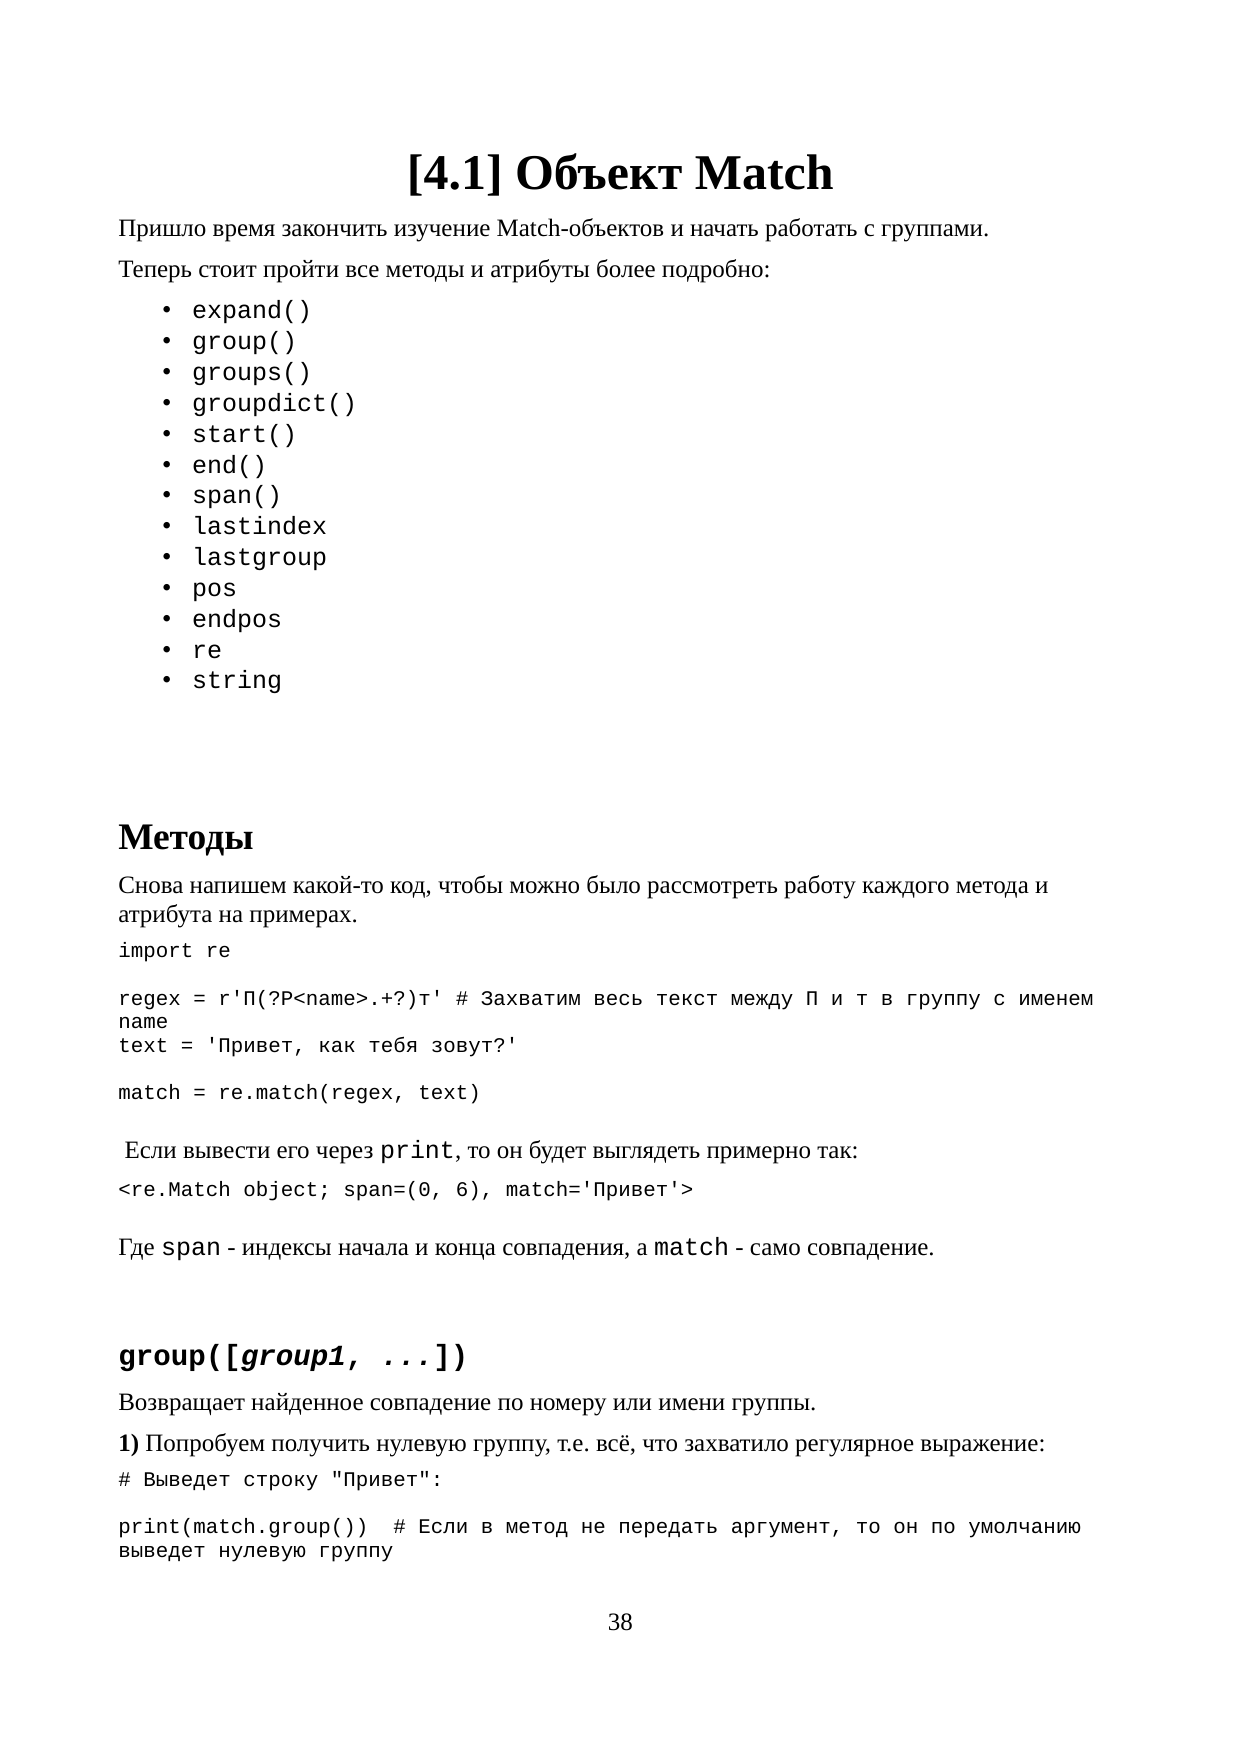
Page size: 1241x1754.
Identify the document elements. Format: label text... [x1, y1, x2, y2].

list endpos [162, 604, 1122, 635]
list string [162, 666, 1122, 696]
list lastgroup [162, 542, 1122, 573]
text Теперь стоит пройти все методы и атрибуты более подробно: [118, 254, 1122, 283]
subtitle [4.1] Объект Match [118, 143, 1122, 201]
text print(match.group()) # Если в метод не передать аргумент, то он по умолчанию выведет нулевую группу [118, 1517, 1122, 1564]
list end() [162, 450, 1122, 481]
text Пришло время закончить изучение Match-объектов и начать работать с группами. [118, 213, 1122, 242]
text <re.Match object; span=(0, 6), match='Привет'> [118, 1178, 1122, 1202]
text Снова напишем какой-то код, чтобы можно было рассмотреть работу каждого метода и атрибута на примерах. [118, 870, 1122, 928]
text import re [118, 940, 1122, 964]
text Если вывести его через print, то он будет выглядеть примерно так: [118, 1135, 1122, 1166]
text Где span - индексы начала и конца совпадения, а match - само совпадение. [118, 1232, 1122, 1262]
text 1) Попробуем получить нулевую группу, т.е. всё, что захватило регулярное выражение: [118, 1428, 1122, 1457]
subtitle group([group1, ...]) [118, 1341, 1122, 1374]
list groups() [162, 357, 1122, 388]
text match = re.match(regex, text) [118, 1082, 1122, 1106]
list expand() [162, 296, 1122, 326]
subtitle Методы [118, 814, 1122, 858]
text Возвращает найденное совпадение по номеру или имени группы. [118, 1387, 1122, 1416]
list span() [162, 481, 1122, 511]
list re [162, 635, 1122, 666]
list groupdict() [162, 388, 1122, 419]
list pos [162, 573, 1122, 604]
text # Выведет строку "Привет": [118, 1469, 1122, 1493]
text text = 'Привет, как тебя зовут?' [118, 1035, 1122, 1058]
text regex = r'П(?P<name>.+?)т' # Захватим весь текст между П и т в группу с именем name [118, 987, 1122, 1035]
list group() [162, 326, 1122, 357]
list start() [162, 419, 1122, 450]
list lastindex [162, 511, 1122, 542]
